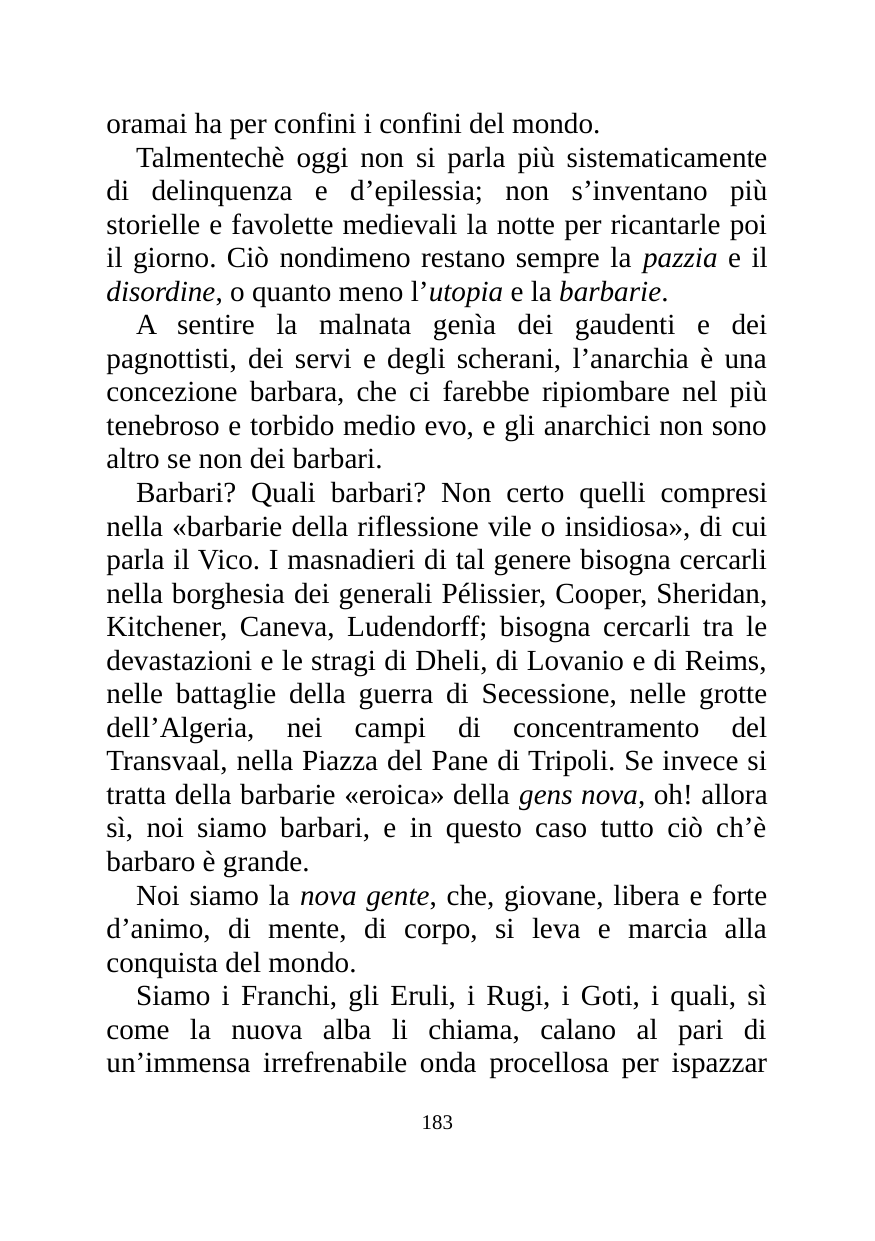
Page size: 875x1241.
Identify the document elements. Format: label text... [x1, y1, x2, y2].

text oramai ha per confini i confini del mondo. [106, 106, 768, 140]
text Talmentechè oggi non si parla più sistematicamente di delinquenza e d’epilessia; non s’inventano più storielle e favolette medievali la notte per ricantarle poi il giorno. Ciò nondimeno restano sempre la pazzia e il disordine, o quanto meno l’utopia e la barbarie. [106, 140, 768, 307]
text A sentire la malnata genìa dei gaudenti e dei pagnottisti, dei servi e degli scherani, l’anarchia è una concezione barbara, che ci farebbe ripiombare nel più tenebroso e torbido medio evo, e gli anarchici non sono altro se non dei barbari. [106, 307, 768, 475]
text Noi siamo la nova gente, che, giovane, libera e forte d’animo, di mente, di corpo, si leva e marcia alla conquista del mondo. [106, 878, 768, 978]
text Siamo i Franchi, gli Eruli, i Rugi, i Goti, i quali, sì come la nuova alba li chiama, calano al pari di un’immensa irrefrenabile onda procellosa per ispazzar [106, 978, 768, 1079]
text Barbari? Quali barbari? Non certo quelli compresi nella «barbarie della riflessione vile o insidiosa», di cui parla il Vico. I masnadieri di tal genere bisogna cercarli nella borghesia dei generali Pélissier, Cooper, Sheridan, Kitchener, Caneva, Ludendorff; bisogna cercarli tra le devastazioni e le stragi di Dheli, di Lovanio e di Reims, nelle battaglie della guerra di Secessione, nelle grotte dell’Algeria, nei campi di concentramento del Transvaal, nella Piazza del Pane di Tripoli. Se invece si tratta della barbarie «eroica» della gens nova, oh! allora sì, noi siamo barbari, e in questo caso tutto ciò ch’è barbaro è grande. [106, 475, 768, 878]
